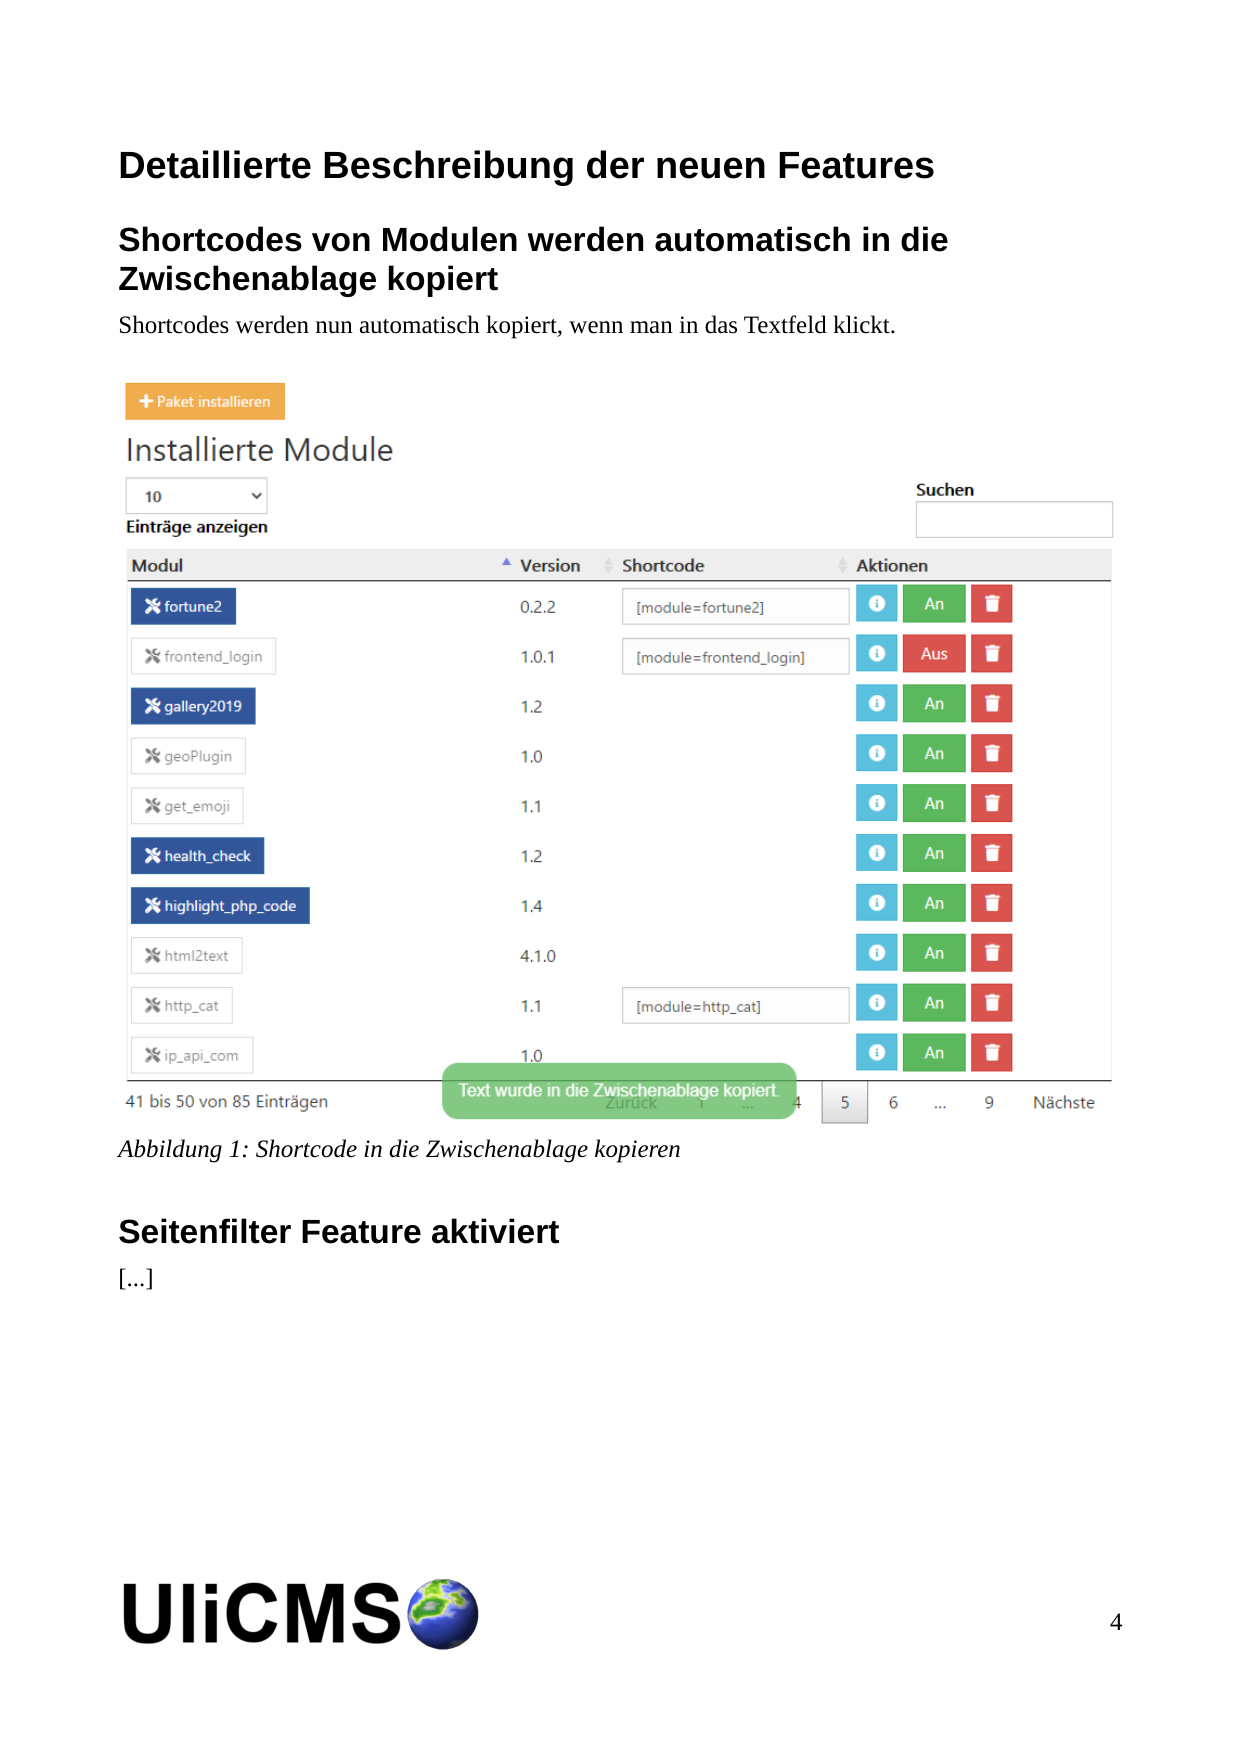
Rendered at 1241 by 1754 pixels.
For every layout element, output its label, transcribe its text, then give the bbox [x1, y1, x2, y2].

text Abbildung 1: Shortcode in die Zwischenablage kopieren [118, 1129, 1122, 1163]
picture [118, 371, 1123, 1129]
text [...] [118, 1263, 1122, 1292]
subtitle Detaillierte Beschreibung der neuen Features [118, 143, 1122, 187]
picture [118, 1578, 479, 1652]
subtitle Seitenfilter Feature aktiviert [118, 1212, 1122, 1251]
text Shortcodes werden nun automatisch kopiert, wenn man in das Textfeld klickt. [118, 310, 1122, 339]
subtitle Shortcodes von Modulen werden automatisch in die Zwischenablage kopiert [118, 220, 1122, 297]
